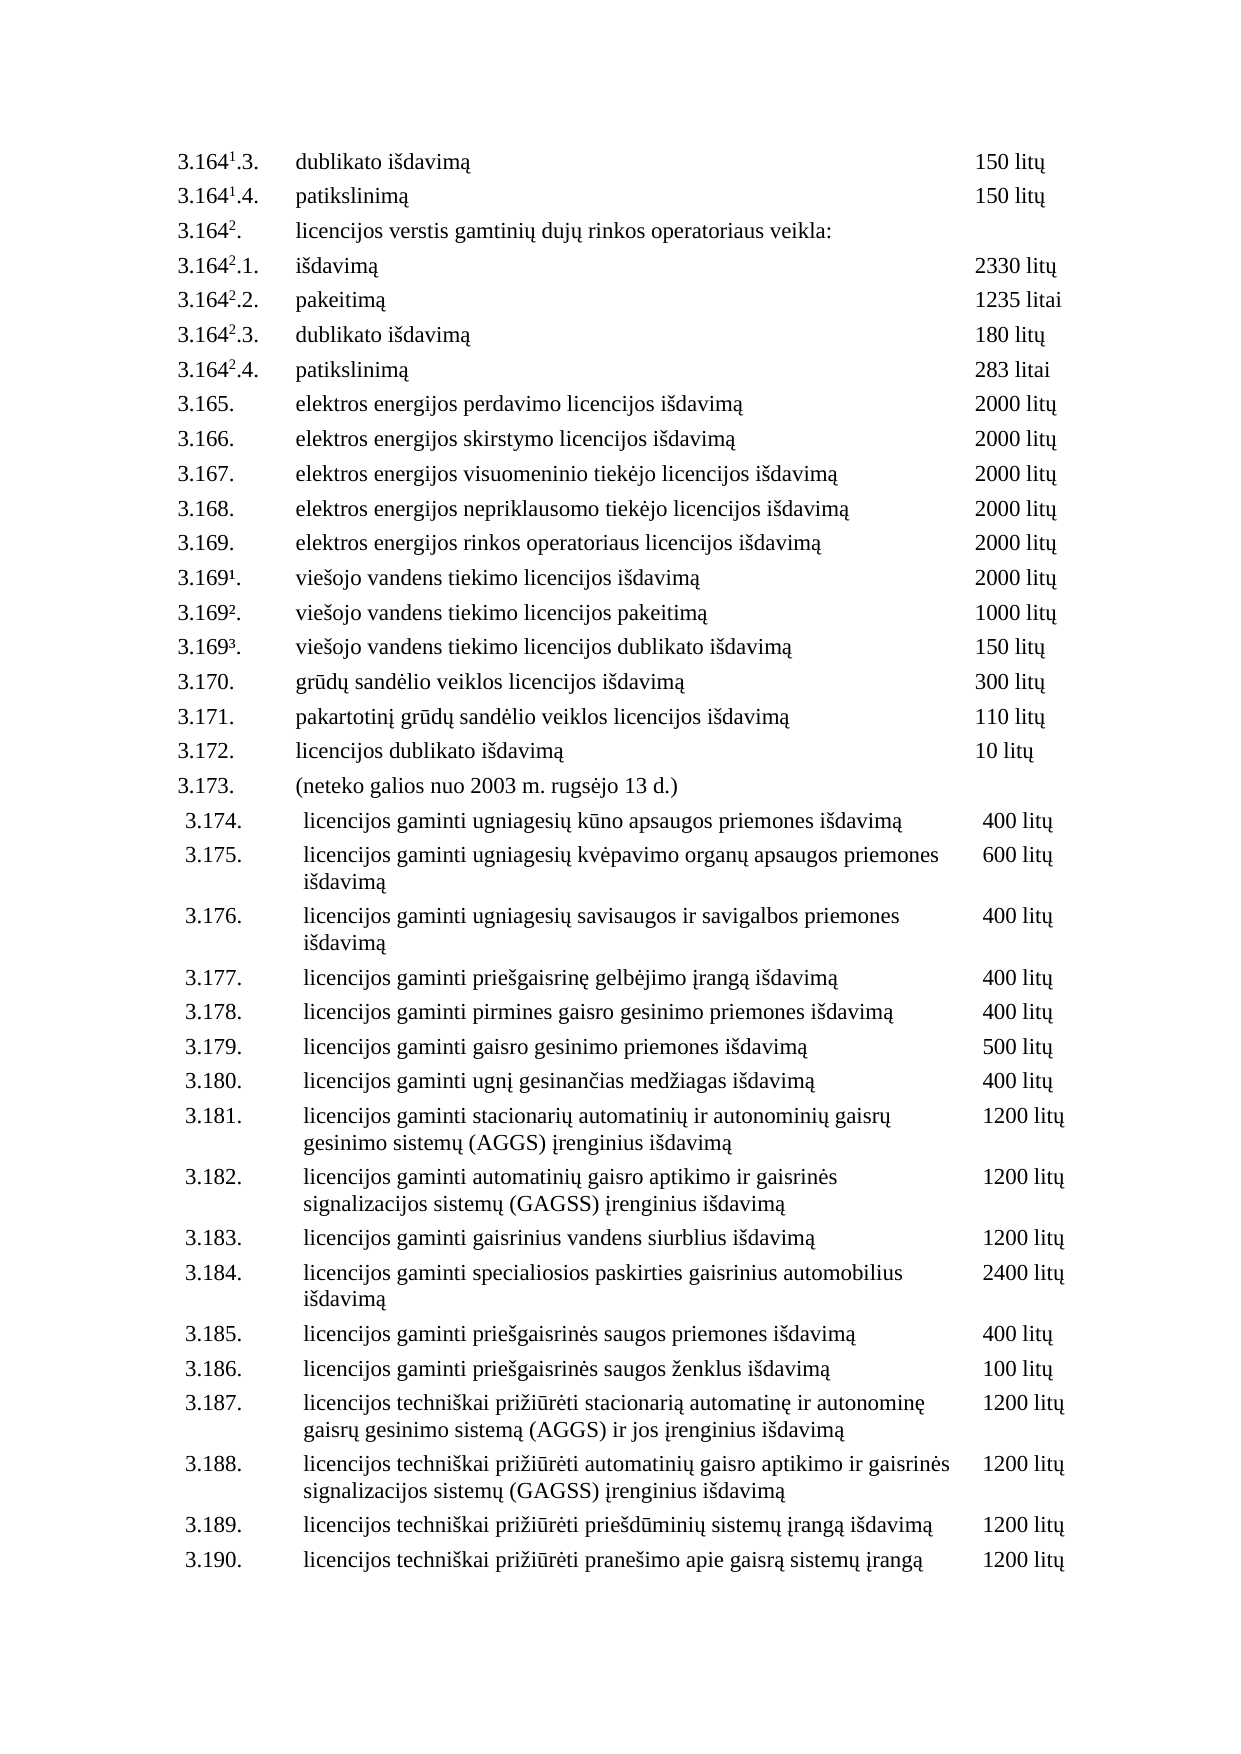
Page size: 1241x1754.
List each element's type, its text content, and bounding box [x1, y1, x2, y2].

text 3.165. elektros energijos perdavimo licencijos išdavimą 2000 litų [177, 391, 1122, 417]
table_cell 3.183. [174, 1224, 292, 1259]
text 3.168. elektros energijos nepriklausomo tiekėjo licencijos išdavimą 2000 litų [177, 494, 1122, 521]
text 3.169. elektros energijos rinkos operatoriaus licencijos išdavimą 2000 litų [177, 529, 1122, 556]
table_cell licencijos gaminti ugniagesių kvėpavimo organų apsaugos priemones išdavimą [292, 841, 971, 902]
text 3.169³. viešojo vandens tiekimo licencijos dublikato išdavimą 150 litų [177, 633, 1122, 660]
table_cell 3.184. [174, 1259, 292, 1320]
table_cell licencijos gaminti gaisrinius vandens siurblius išdavimą [292, 1224, 971, 1259]
text 3.167. elektros energijos visuomeninio tiekėjo licencijos išdavimą 2000 litų [177, 460, 1122, 486]
table_cell 1200 litų [971, 1102, 1144, 1163]
text 3.1641.4. patikslinimą 150 litų [177, 182, 1122, 209]
table_cell licencijos techniškai prižiūrėti pranešimo apie gaisrą sistemų įrangą [292, 1546, 971, 1581]
table_cell 1200 litų [971, 1546, 1144, 1581]
table_cell licencijos techniškai prižiūrėti automatinių gaisro aptikimo ir gaisrinės signalizacijos sistemų (GAGSS) įrenginius išdavimą [292, 1451, 971, 1512]
table_cell licencijos techniškai prižiūrėti priešdūminių sistemų įrangą išdavimą [292, 1512, 971, 1546]
text 3.1642.3. dublikato išdavimą 180 litų [177, 321, 1122, 347]
table_cell 400 litų [971, 1068, 1144, 1102]
table_cell 400 litų [971, 964, 1144, 998]
table_cell 100 litų [971, 1355, 1144, 1389]
table_cell 1200 litų [971, 1163, 1144, 1224]
table_cell 600 litų [971, 841, 1144, 902]
table_cell licencijos gaminti ugniagesių savisaugos ir savigalbos priemones išdavimą [292, 903, 971, 963]
table_cell 3.185. [174, 1320, 292, 1355]
table_cell 1200 litų [971, 1512, 1144, 1546]
table_cell 1200 litų [971, 1224, 1144, 1259]
table_cell 3.188. [174, 1451, 292, 1512]
table_cell 3.177. [174, 964, 292, 998]
table_cell 3.187. [174, 1390, 292, 1451]
table_cell licencijos gaminti gaisro gesinimo priemones išdavimą [292, 1033, 971, 1068]
text 3.1642.1. išdavimą 2330 litų [177, 252, 1122, 278]
table_cell licencijos gaminti specialiosios paskirties gaisrinius automobilius išdavimą [292, 1259, 971, 1320]
table_cell licencijos gaminti priešgaisrinės saugos priemones išdavimą [292, 1320, 971, 1355]
table_cell 500 litų [971, 1033, 1144, 1068]
table_cell licencijos gaminti priešgaisrinės saugos ženklus išdavimą [292, 1355, 971, 1389]
table_cell licencijos gaminti stacionarių automatinių ir autonominių gaisrų gesinimo sistemų (AGGS) įrenginius išdavimą [292, 1102, 971, 1163]
table_cell licencijos techniškai prižiūrėti stacionarią automatinę ir autonominę gaisrų gesinimo sistemą (AGGS) ir jos įrenginius išdavimą [292, 1390, 971, 1451]
table_cell licencijos gaminti pirmines gaisro gesinimo priemones išdavimą [292, 998, 971, 1033]
table_cell 3.175. [174, 841, 292, 902]
table_header licencijos gaminti ugniagesių kūno apsaugos priemones išdavimą [292, 807, 971, 841]
table_cell 400 litų [971, 998, 1144, 1033]
text 3.166. elektros energijos skirstymo licencijos išdavimą 2000 litų [177, 425, 1122, 452]
table_cell 3.181. [174, 1102, 292, 1163]
text 3.173. (neteko galios nuo 2003 m. rugsėjo 13 d.) [177, 772, 1122, 798]
text 3.169². viešojo vandens tiekimo licencijos pakeitimą 1000 litų [177, 599, 1122, 625]
table_cell 3.182. [174, 1163, 292, 1224]
table_cell 400 litų [971, 1320, 1144, 1355]
table_cell licencijos gaminti ugnį gesinančias medžiagas išdavimą [292, 1068, 971, 1102]
text 3.171. pakartotinį grūdų sandėlio veiklos licencijos išdavimą 110 litų [177, 703, 1122, 729]
table_cell 3.179. [174, 1033, 292, 1068]
text 3.1642.2. pakeitimą 1235 litai [177, 286, 1122, 313]
table_cell 3.176. [174, 903, 292, 963]
text 3.1642. licencijos verstis gamtinių dujų rinkos operatoriaus veikla: [177, 217, 1122, 243]
table_cell 1200 litų [971, 1451, 1144, 1512]
table_cell 1200 litų [971, 1390, 1144, 1451]
table_cell 400 litų [971, 903, 1144, 963]
text 3.1642.4. patikslinimą 283 litai [177, 356, 1122, 382]
table_header 3.174. [174, 807, 292, 841]
table_cell 3.189. [174, 1512, 292, 1546]
table_cell 2400 litų [971, 1259, 1144, 1320]
table_header 400 litų [971, 807, 1144, 841]
table_cell 3.178. [174, 998, 292, 1033]
table_cell 3.190. [174, 1546, 292, 1581]
table_cell 3.180. [174, 1068, 292, 1102]
table_cell licencijos gaminti automatinių gaisro aptikimo ir gaisrinės signalizacijos sistemų (GAGSS) įrenginius išdavimą [292, 1163, 971, 1224]
table_cell licencijos gaminti priešgaisrinę gelbėjimo įrangą išdavimą [292, 964, 971, 998]
table_cell 3.186. [174, 1355, 292, 1389]
text 3.169¹. viešojo vandens tiekimo licencijos išdavimą 2000 litų [177, 564, 1122, 590]
text 3.170. grūdų sandėlio veiklos licencijos išdavimą 300 litų [177, 668, 1122, 694]
text 3.172. licencijos dublikato išdavimą 10 litų [177, 737, 1122, 764]
text 3.1641.3. dublikato išdavimą 150 litų [177, 148, 1122, 174]
